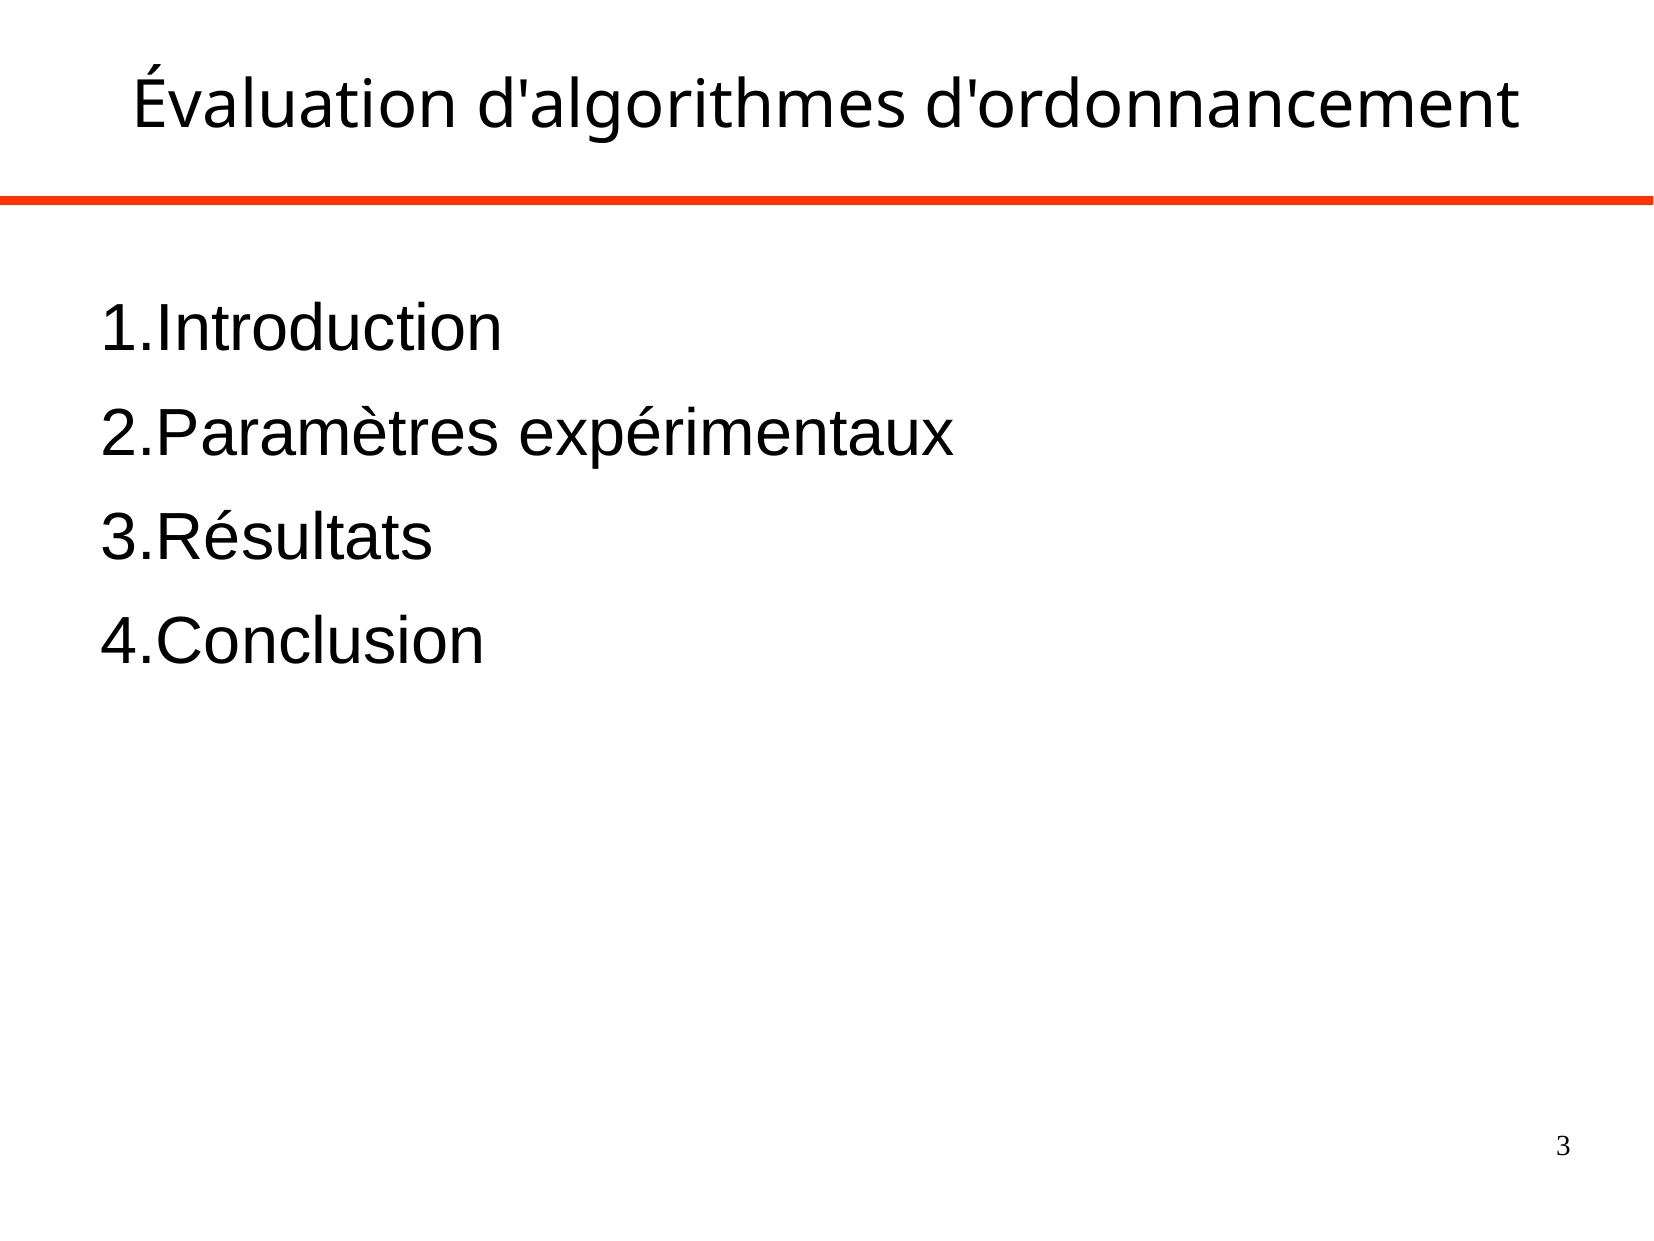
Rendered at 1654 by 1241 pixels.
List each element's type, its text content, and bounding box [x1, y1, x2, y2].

list Introduction Paramètres expérimentaux Résultats Conclusion [82, 290, 1571, 1010]
title Évaluation d'algorithmes d'ordonnancement [82, 31, 1571, 172]
